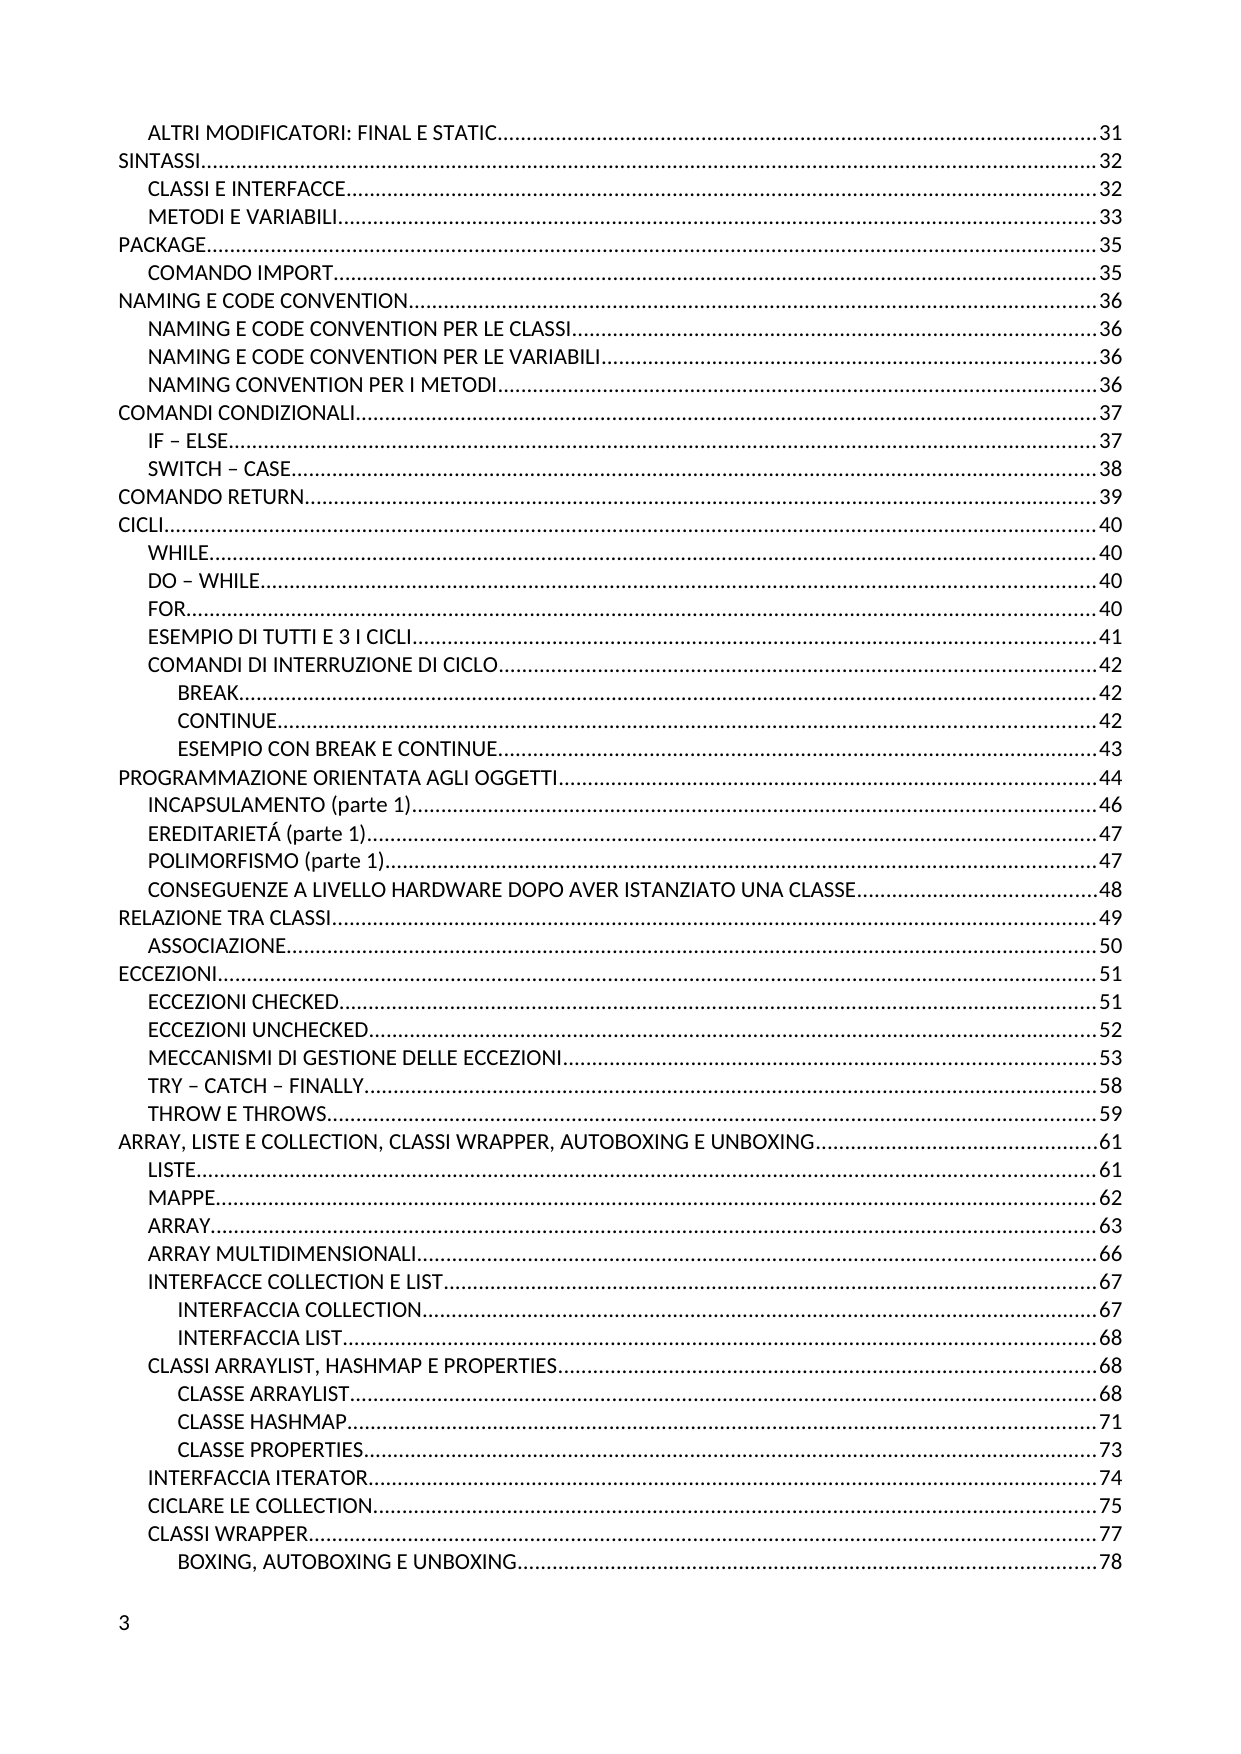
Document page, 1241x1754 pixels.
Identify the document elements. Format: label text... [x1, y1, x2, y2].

text THROW E THROWS 59 [148, 1099, 1122, 1127]
text CLASSE HASHMAP 71 [177, 1407, 1122, 1435]
text ARRAY 63 [148, 1211, 1122, 1239]
text INTERFACCIA COLLECTION 67 [177, 1295, 1122, 1323]
text INTERFACCIA ITERATOR 74 [148, 1463, 1122, 1491]
text ECCEZIONI UNCHECKED 52 [148, 1015, 1122, 1043]
text EREDITARIETÁ (parte 1) 47 [148, 819, 1122, 847]
text ARRAY MULTIDIMENSIONALI 66 [148, 1239, 1122, 1267]
text CLASSI WRAPPER 77 [148, 1519, 1122, 1547]
text METODI E VARIABILI 33 [148, 202, 1122, 230]
text ECCEZIONI 51 [118, 959, 1122, 987]
text ESEMPIO DI TUTTI E 3 I CICLI 41 [148, 622, 1122, 651]
text COMANDI DI INTERRUZIONE DI CICLO 42 [148, 651, 1122, 678]
text MECCANISMI DI GESTIONE DELLE ECCEZIONI 53 [148, 1043, 1122, 1071]
text BREAK 42 [177, 678, 1122, 707]
text INTERFACCE COLLECTION E LIST 67 [148, 1267, 1122, 1295]
text ESEMPIO CON BREAK E CONTINUE 43 [177, 734, 1122, 763]
text CLASSE PROPERTIES 73 [177, 1435, 1122, 1463]
text INTERFACCIA LIST 68 [177, 1323, 1122, 1351]
text FOR 40 [148, 594, 1122, 622]
text POLIMORFISMO (parte 1) 47 [148, 847, 1122, 875]
text ECCEZIONI CHECKED 51 [148, 987, 1122, 1015]
text CONTINUE 42 [177, 707, 1122, 734]
text TRY – CATCH – FINALLY 58 [148, 1071, 1122, 1099]
text SWITCH – CASE 38 [148, 454, 1122, 482]
text CLASSE ARRAYLIST 68 [177, 1379, 1122, 1407]
text INCAPSULAMENTO (parte 1) 46 [148, 791, 1122, 819]
text NAMING E CODE CONVENTION PER LE CLASSI 36 [148, 314, 1122, 342]
text COMANDI CONDIZIONALI 37 [118, 398, 1122, 426]
text DO – WHILE 40 [148, 566, 1122, 594]
text PACKAGE 35 [118, 230, 1122, 258]
text COMANDO RETURN 39 [118, 482, 1122, 510]
text NAMING E CODE CONVENTION 36 [118, 286, 1122, 314]
text NAMING E CODE CONVENTION PER LE VARIABILI 36 [148, 342, 1122, 370]
text IF – ELSE 37 [148, 426, 1122, 454]
text COMANDO IMPORT 35 [148, 258, 1122, 286]
text CICLI 40 [118, 510, 1122, 538]
text CONSEGUENZE A LIVELLO HARDWARE DOPO AVER ISTANZIATO UNA CLASSE 48 [148, 875, 1122, 903]
text ASSOCIAZIONE 50 [148, 931, 1122, 959]
text CLASSI ARRAYLIST, HASHMAP E PROPERTIES 68 [148, 1351, 1122, 1379]
text ARRAY, LISTE E COLLECTION, CLASSI WRAPPER, AUTOBOXING E UNBOXING 61 [118, 1127, 1122, 1155]
text RELAZIONE TRA CLASSI 49 [118, 903, 1122, 931]
text CICLARE LE COLLECTION 75 [148, 1491, 1122, 1519]
text MAPPE 62 [148, 1183, 1122, 1211]
text WHILE 40 [148, 538, 1122, 566]
text ALTRI MODIFICATORI: FINAL E STATIC 31 [148, 118, 1122, 146]
text CLASSI E INTERFACCE 32 [148, 174, 1122, 202]
text LISTE 61 [148, 1155, 1122, 1183]
text BOXING, AUTOBOXING E UNBOXING 78 [177, 1547, 1122, 1575]
text SINTASSI 32 [118, 146, 1122, 174]
text NAMING CONVENTION PER I METODI 36 [148, 370, 1122, 398]
text PROGRAMMAZIONE ORIENTATA AGLI OGGETTI 44 [118, 763, 1122, 791]
